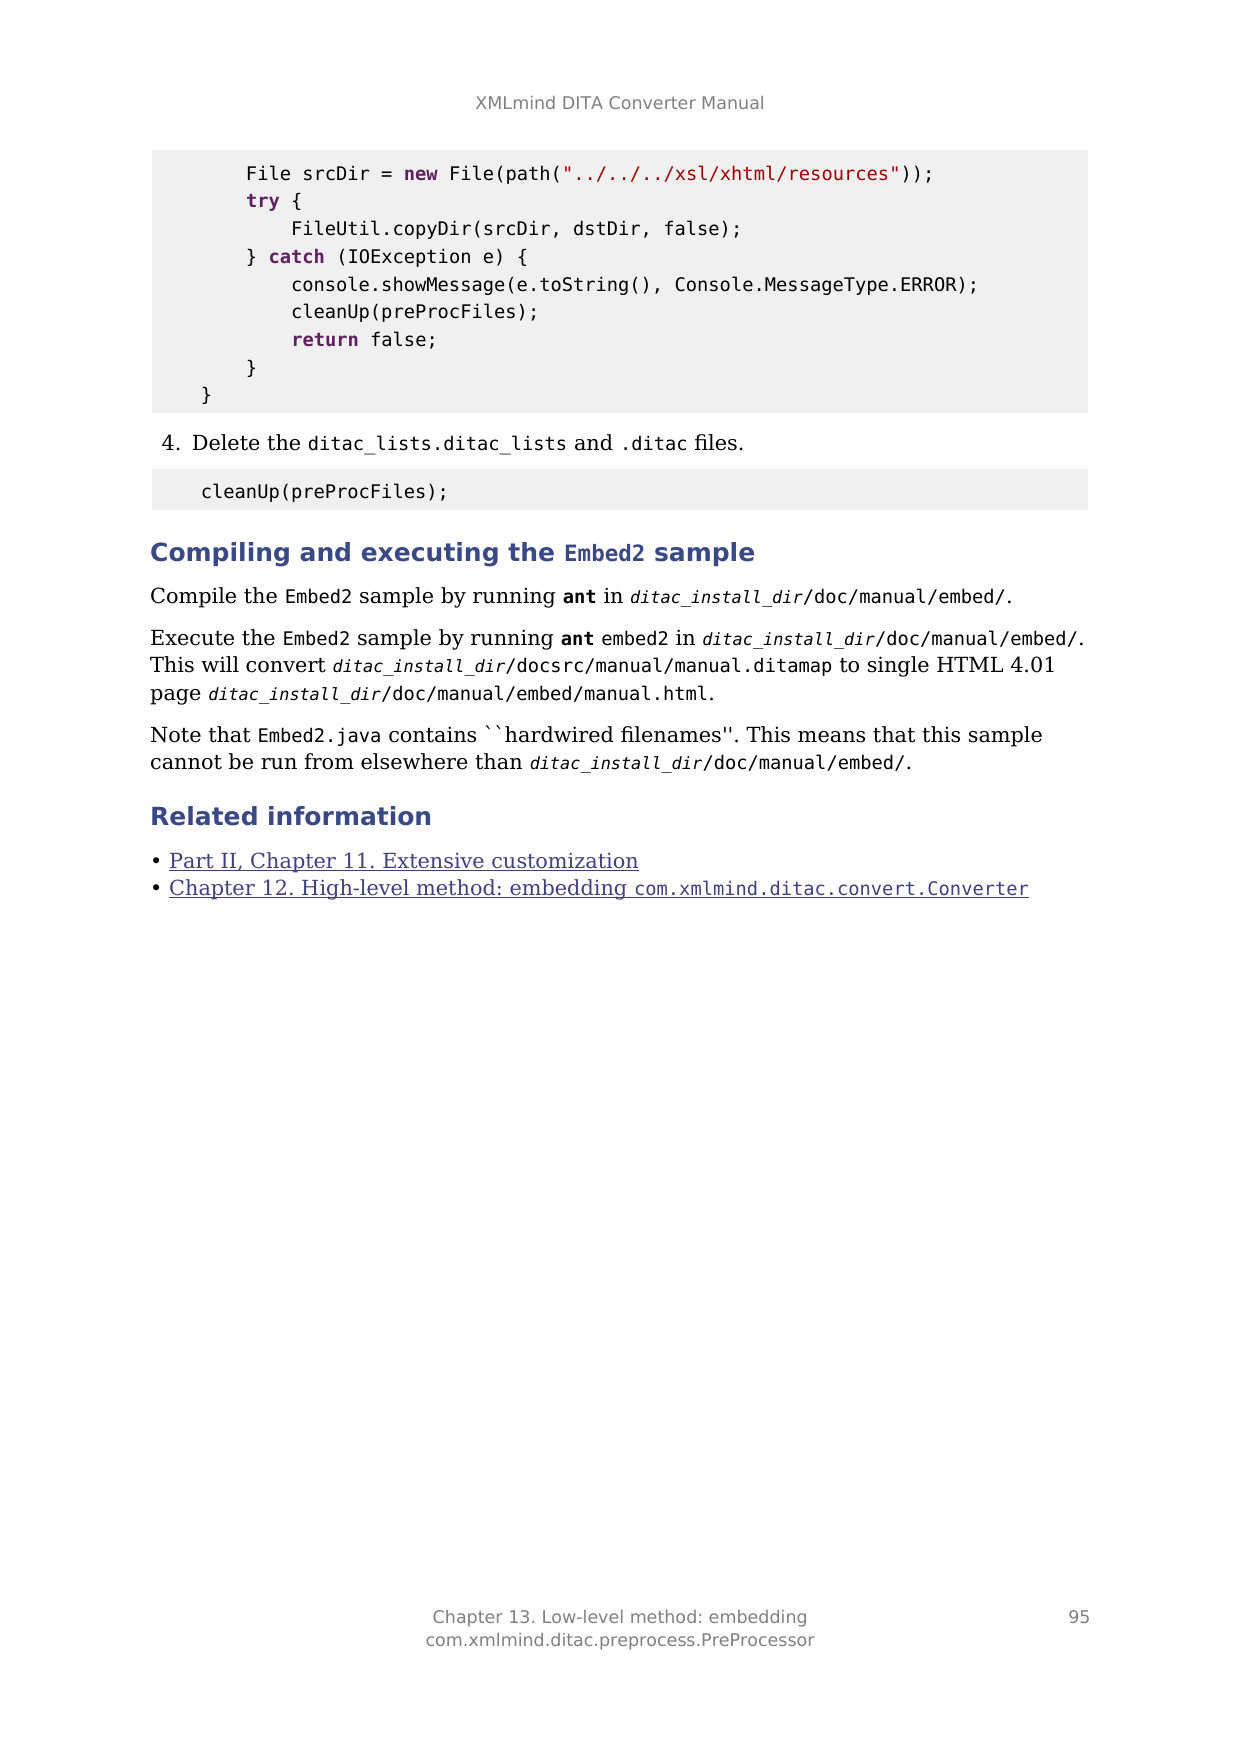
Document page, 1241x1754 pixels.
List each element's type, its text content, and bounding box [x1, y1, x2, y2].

list File srcDir = new File(path("../../../xsl/xhtml/resources")); try { FileUtil.copyDir(srcDir, dstDir, false); } catch (IOException e) { console.showMessage(e.toString(), Console.MessageType.ERROR); cleanUp(preProcFiles); return false; } } [152, 150, 1088, 413]
list Delete the ditac_lists.ditac_lists and .ditac files. [150, 427, 1090, 455]
text Related information [150, 802, 1090, 831]
text Compiling and executing the Embed2 sample [150, 538, 1090, 567]
list cleanUp(preProcFiles); [152, 469, 1088, 510]
text • Part II, Chapter 11. Extensive customization [150, 845, 1090, 873]
text Compile the Embed2 sample by running ant in ditac_install_dir/doc/manual/embed/. [150, 581, 1090, 608]
text Note that Embed2.java contains ``hardwired filenames''. This means that this sample cannot be run from elsewhere than ditac_install_dir/doc/manual/embed/. [150, 719, 1090, 774]
text Execute the Embed2 sample by running ant embed2 in ditac_install_dir/doc/manual/embed/. This will convert ditac_install_dir/docsrc/manual/manual.ditamap to single HTML 4.01 page ditac_install_dir/doc/manual/embed/manual.html. [150, 622, 1090, 705]
text • Chapter 12. High-level method: embedding com.xmlmind.ditac.convert.Converter [150, 873, 1090, 901]
